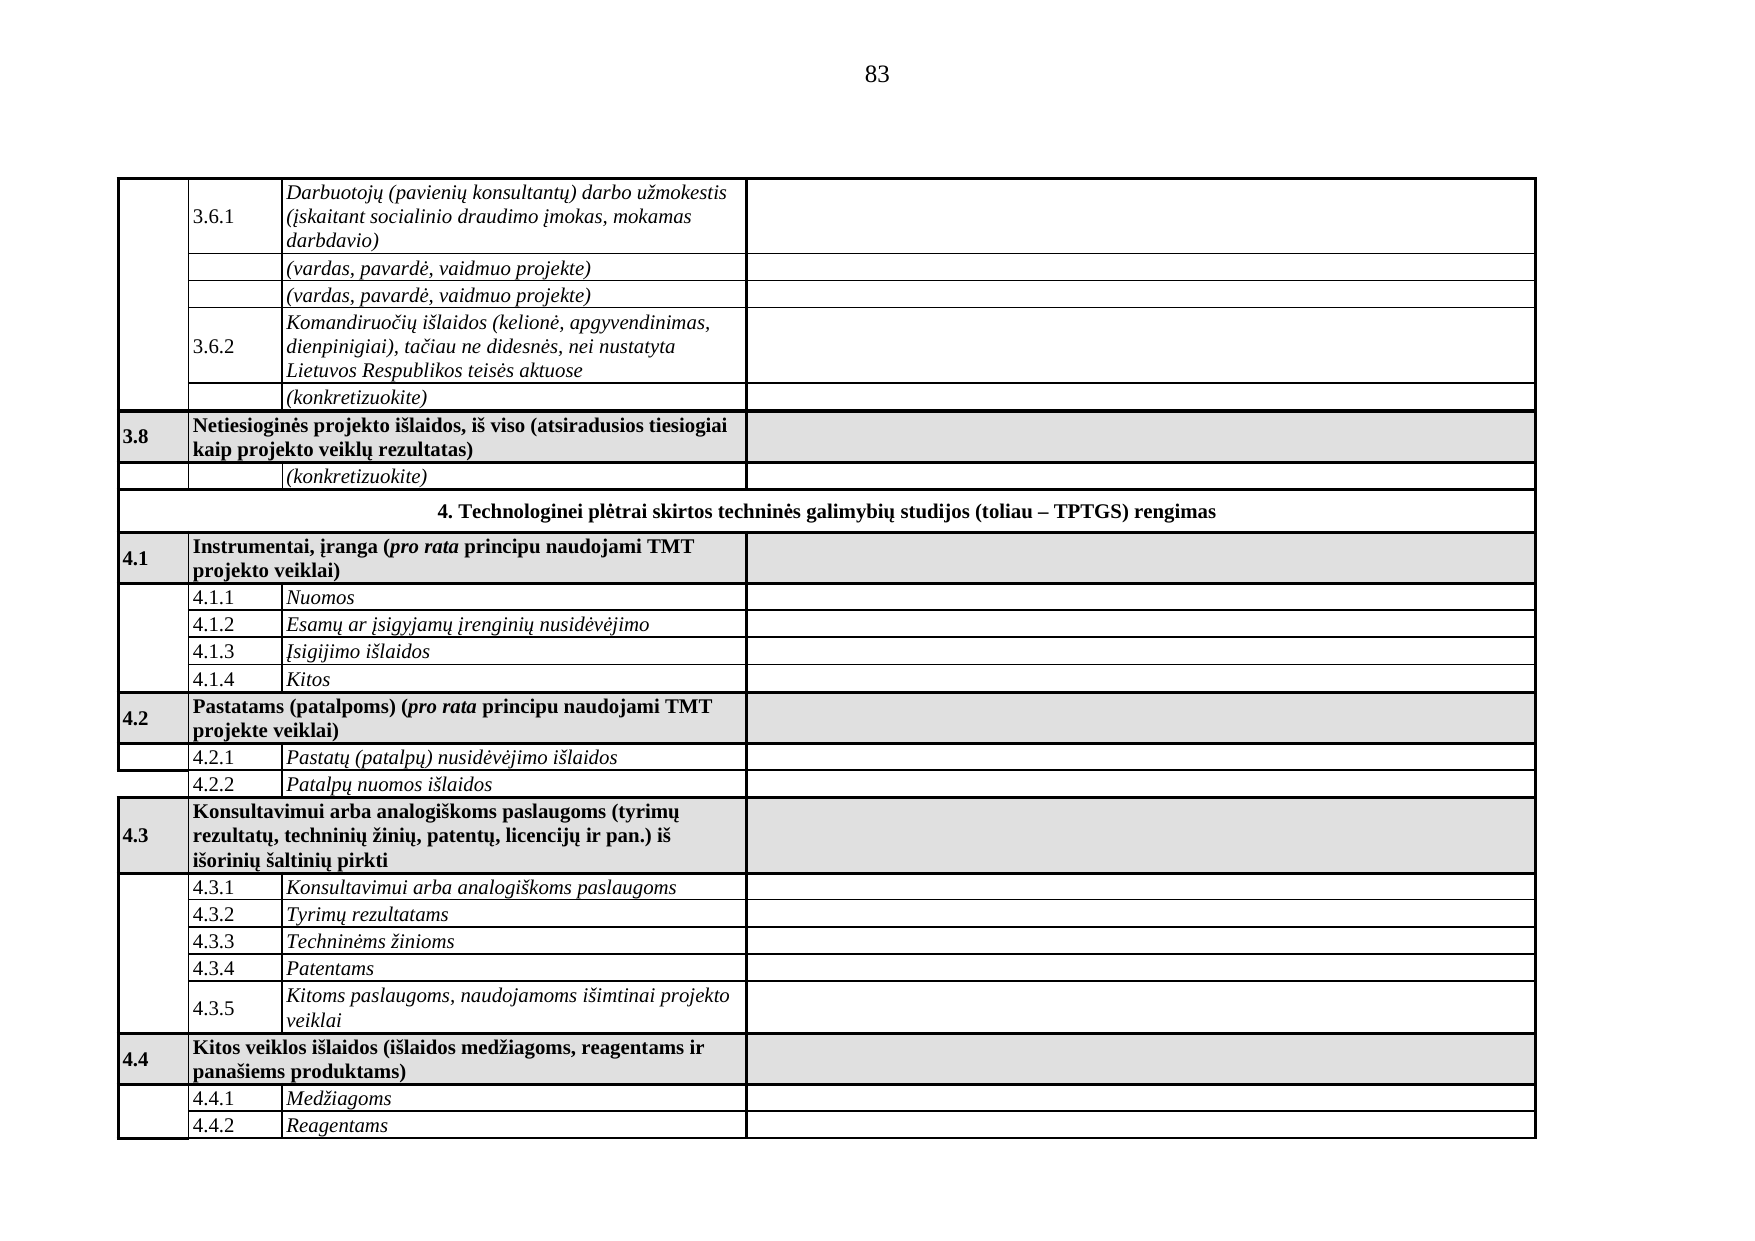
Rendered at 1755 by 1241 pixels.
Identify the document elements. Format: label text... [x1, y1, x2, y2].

table_cell Kitos veiklos išlaidos (išlaidos medžiagoms, reagentams ir panašiems produktams) [189, 1035, 745, 1083]
table_cell (vardas, pavardė, vaidmuo projekte) [283, 254, 745, 280]
table_cell Instrumentai, įranga (pro rata principu naudojami TMT projekto veiklai) [189, 534, 745, 582]
table_cell Pastatams (patalpoms) (pro rata principu naudojami TMT projekte veiklai) [189, 694, 745, 742]
table_cell [120, 180, 188, 409]
table_cell Esamų ar įsigyjamų įrenginių nusidėvėjimo [283, 611, 745, 636]
table_cell [748, 534, 1534, 582]
table_cell Patentams [283, 955, 745, 980]
table_cell [748, 281, 1534, 307]
table_cell [189, 254, 281, 280]
table_cell Tyrimų rezultatams [283, 900, 745, 926]
table_cell [278, 464, 282, 488]
table_cell [748, 771, 1534, 796]
table_cell Kitoms paslaugoms, naudojamoms išimtinai projekto veiklai [283, 982, 745, 1032]
table_cell [748, 694, 1534, 742]
table_cell Įsigijimo išlaidos [283, 638, 745, 663]
table_cell 4.1.4 [189, 665, 281, 691]
table_cell [189, 384, 281, 409]
table_cell Patalpų nuomos išlaidos [283, 771, 745, 796]
table_cell 4.2.2 [189, 771, 281, 796]
table_cell 4.4.2 [189, 1112, 281, 1137]
table_cell 4.3.2 [189, 900, 281, 926]
table_cell 4.2 [120, 694, 188, 742]
table_cell [748, 665, 1534, 691]
table_cell [748, 180, 1534, 252]
table_cell [748, 1112, 1534, 1137]
table_cell Reagentams [283, 1112, 745, 1137]
table_cell [748, 900, 1534, 926]
table_cell [120, 875, 188, 1032]
table_cell 4.3.3 [189, 928, 281, 953]
table_cell [748, 928, 1534, 953]
table_cell [748, 254, 1534, 280]
table_cell 4.1.2 [189, 611, 281, 636]
table_cell [748, 799, 1534, 872]
table_cell [120, 1086, 188, 1137]
table_cell 3.8 [120, 413, 188, 461]
table_cell [184, 745, 188, 769]
table_cell [748, 308, 1534, 382]
table_cell 4.3 [120, 799, 188, 872]
table_cell 4.4 [120, 1035, 188, 1083]
table_cell [748, 1035, 1534, 1083]
table_cell 4.1 [120, 534, 188, 582]
table_cell 4.1.3 [189, 638, 281, 663]
table_cell (vardas, pavardė, vaidmuo projekte) [283, 281, 745, 307]
table_cell 3.6.2 [189, 308, 281, 382]
table_cell 3.6.1 [189, 180, 281, 252]
table_cell (konkretizuokite) [283, 384, 745, 409]
table_cell 4. Technologinei plėtrai skirtos techninės galimybių studijos (toliau – TPTGS) rengimas [120, 491, 1534, 531]
table_cell [189, 464, 193, 488]
table_cell [748, 638, 1534, 663]
table_cell [748, 611, 1534, 636]
table_cell [748, 982, 1534, 1032]
table_cell Netiesioginės projekto išlaidos, iš viso (atsiradusios tiesiogiai kaip projekto veiklų rezultatas) [189, 413, 745, 461]
table_cell 4.3.5 [189, 982, 281, 1032]
table_cell [748, 384, 1534, 409]
table_cell [184, 464, 188, 488]
table_cell 4.3.4 [189, 955, 281, 980]
table_cell Kitos [283, 665, 745, 691]
table_cell [189, 281, 281, 307]
table_cell [748, 955, 1534, 980]
table_cell Konsultavimui arba analogiškoms paslaugoms (tyrimų rezultatų, techninių žinių, patentų, licencijų ir pan.) iš išorinių šaltinių pirkti [189, 799, 745, 872]
table_cell [748, 413, 1534, 461]
table_cell Techninėms žinioms [283, 928, 745, 953]
table_cell Komandiruočių išlaidos (kelionė, apgyvendinimas, dienpinigiai), tačiau ne didesnės, nei nustatyta Lietuvos Respublikos teisės aktuose [283, 308, 745, 382]
table_cell [120, 585, 188, 691]
